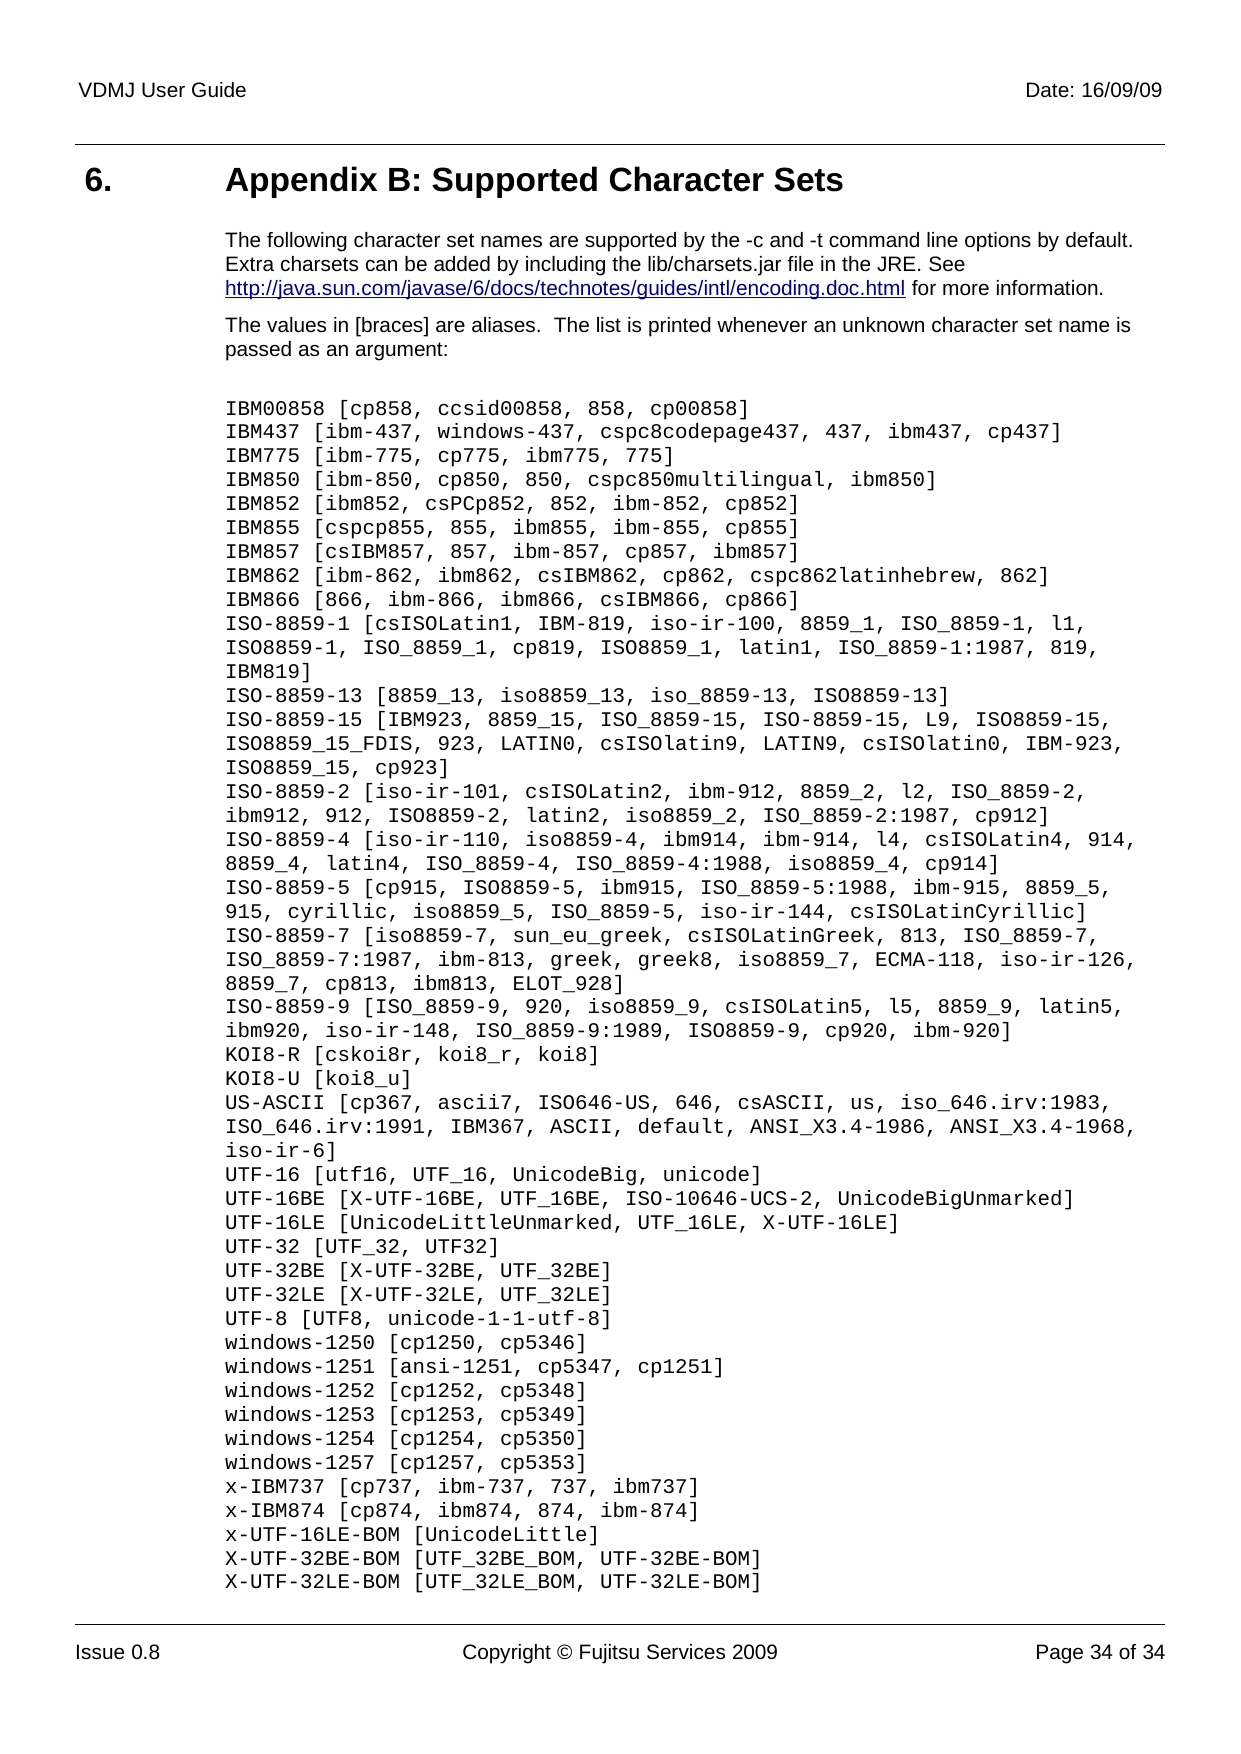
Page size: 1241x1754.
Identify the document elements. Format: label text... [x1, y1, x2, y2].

text IBM437 [ibm-437, windows-437, cspc8codepage437, 437, ibm437, cp437] [225, 421, 1165, 445]
text IBM775 [ibm-775, cp775, ibm775, 775] [225, 445, 1165, 469]
text windows-1254 [cp1254, cp5350] [225, 1428, 1165, 1452]
text X-UTF-32LE-BOM [UTF_32LE_BOM, UTF-32LE-BOM] [225, 1571, 1165, 1595]
text ISO-8859-9 [ISO_8859-9, 920, iso8859_9, csISOLatin5, l5, 8859_9, latin5, ibm920, iso-ir-148, ISO_8859-9:1989, ISO8859-9, cp920, ibm-920] [225, 996, 1165, 1044]
subtitle Appendix B: Supported Character Sets [75, 160, 1165, 198]
text UTF-32LE [X-UTF-32LE, UTF_32LE] [225, 1284, 1165, 1308]
text ISO-8859-15 [IBM923, 8859_15, ISO_8859-15, ISO-8859-15, L9, ISO8859-15, ISO8859_15_FDIS, 923, LATIN0, csISOlatin9, LATIN9, csISOlatin0, IBM-923, ISO8859_15, cp923] [225, 709, 1165, 781]
text UTF-16 [utf16, UTF_16, UnicodeBig, unicode] [225, 1164, 1165, 1188]
text IBM852 [ibm852, csPCp852, 852, ibm-852, cp852] [225, 493, 1165, 517]
text IBM862 [ibm-862, ibm862, csIBM862, cp862, cspc862latinhebrew, 862] [225, 565, 1165, 589]
text ISO-8859-13 [8859_13, iso8859_13, iso_8859-13, ISO8859-13] [225, 685, 1165, 709]
text IBM866 [866, ibm-866, ibm866, csIBM866, cp866] [225, 589, 1165, 613]
text UTF-32BE [X-UTF-32BE, UTF_32BE] [225, 1260, 1165, 1284]
text UTF-16LE [UnicodeLittleUnmarked, UTF_16LE, X-UTF-16LE] [225, 1212, 1165, 1236]
text windows-1252 [cp1252, cp5348] [225, 1380, 1165, 1404]
text x-IBM874 [cp874, ibm874, 874, ibm-874] [225, 1499, 1165, 1523]
text IBM850 [ibm-850, cp850, 850, cspc850multilingual, ibm850] [225, 469, 1165, 493]
text UTF-32 [UTF_32, UTF32] [225, 1236, 1165, 1260]
text ISO-8859-5 [cp915, ISO8859-5, ibm915, ISO_8859-5:1988, ibm-915, 8859_5, 915, cyrillic, iso8859_5, ISO_8859-5, iso-ir-144, csISOLatinCyrillic] [225, 877, 1165, 924]
text The following character set names are supported by the -c and -t command line options by default. Extra charsets can be added by including the lib/charsets.jar file in the JRE. See http://java.sun.com/javase/6/docs/technotes/guides/intl/encoding.doc.html for more information. [225, 228, 1165, 300]
text UTF-8 [UTF8, unicode-1-1-utf-8] [225, 1308, 1165, 1332]
text KOI8-R [cskoi8r, koi8_r, koi8] [225, 1044, 1165, 1068]
text ISO-8859-2 [iso-ir-101, csISOLatin2, ibm-912, 8859_2, l2, ISO_8859-2, ibm912, 912, ISO8859-2, latin2, iso8859_2, ISO_8859-2:1987, cp912] [225, 781, 1165, 829]
text UTF-16BE [X-UTF-16BE, UTF_16BE, ISO-10646-UCS-2, UnicodeBigUnmarked] [225, 1188, 1165, 1212]
text windows-1250 [cp1250, cp5346] [225, 1332, 1165, 1356]
text windows-1251 [ansi-1251, cp5347, cp1251] [225, 1356, 1165, 1380]
text IBM857 [csIBM857, 857, ibm-857, cp857, ibm857] [225, 541, 1165, 565]
text US-ASCII [cp367, ascii7, ISO646-US, 646, csASCII, us, iso_646.irv:1983, ISO_646.irv:1991, IBM367, ASCII, default, ANSI_X3.4-1986, ANSI_X3.4-1968, iso-ir-6] [225, 1092, 1165, 1164]
text X-UTF-32BE-BOM [UTF_32BE_BOM, UTF-32BE-BOM] [225, 1547, 1165, 1571]
text ISO-8859-4 [iso-ir-110, iso8859-4, ibm914, ibm-914, l4, csISOLatin4, 914, 8859_4, latin4, ISO_8859-4, ISO_8859-4:1988, iso8859_4, cp914] [225, 829, 1165, 877]
text IBM00858 [cp858, ccsid00858, 858, cp00858] [225, 397, 1165, 421]
text x-IBM737 [cp737, ibm-737, 737, ibm737] [225, 1476, 1165, 1499]
text ISO-8859-7 [iso8859-7, sun_eu_greek, csISOLatinGreek, 813, ISO_8859-7, ISO_8859-7:1987, ibm-813, greek, greek8, iso8859_7, ECMA-118, iso-ir-126, 8859_7, cp813, ibm813, ELOT_928] [225, 924, 1165, 996]
text IBM855 [cspcp855, 855, ibm855, ibm-855, cp855] [225, 517, 1165, 541]
text x-UTF-16LE-BOM [UnicodeLittle] [225, 1523, 1165, 1547]
text ISO-8859-1 [csISOLatin1, IBM-819, iso-ir-100, 8859_1, ISO_8859-1, l1, ISO8859-1, ISO_8859_1, cp819, ISO8859_1, latin1, ISO_8859-1:1987, 819, IBM819] [225, 613, 1165, 685]
text KOI8-U [koi8_u] [225, 1068, 1165, 1092]
text windows-1257 [cp1257, cp5353] [225, 1452, 1165, 1476]
text The values in [braces] are aliases. The list is printed whenever an unknown character set name is passed as an argument: [225, 313, 1165, 361]
text windows-1253 [cp1253, cp5349] [225, 1404, 1165, 1428]
